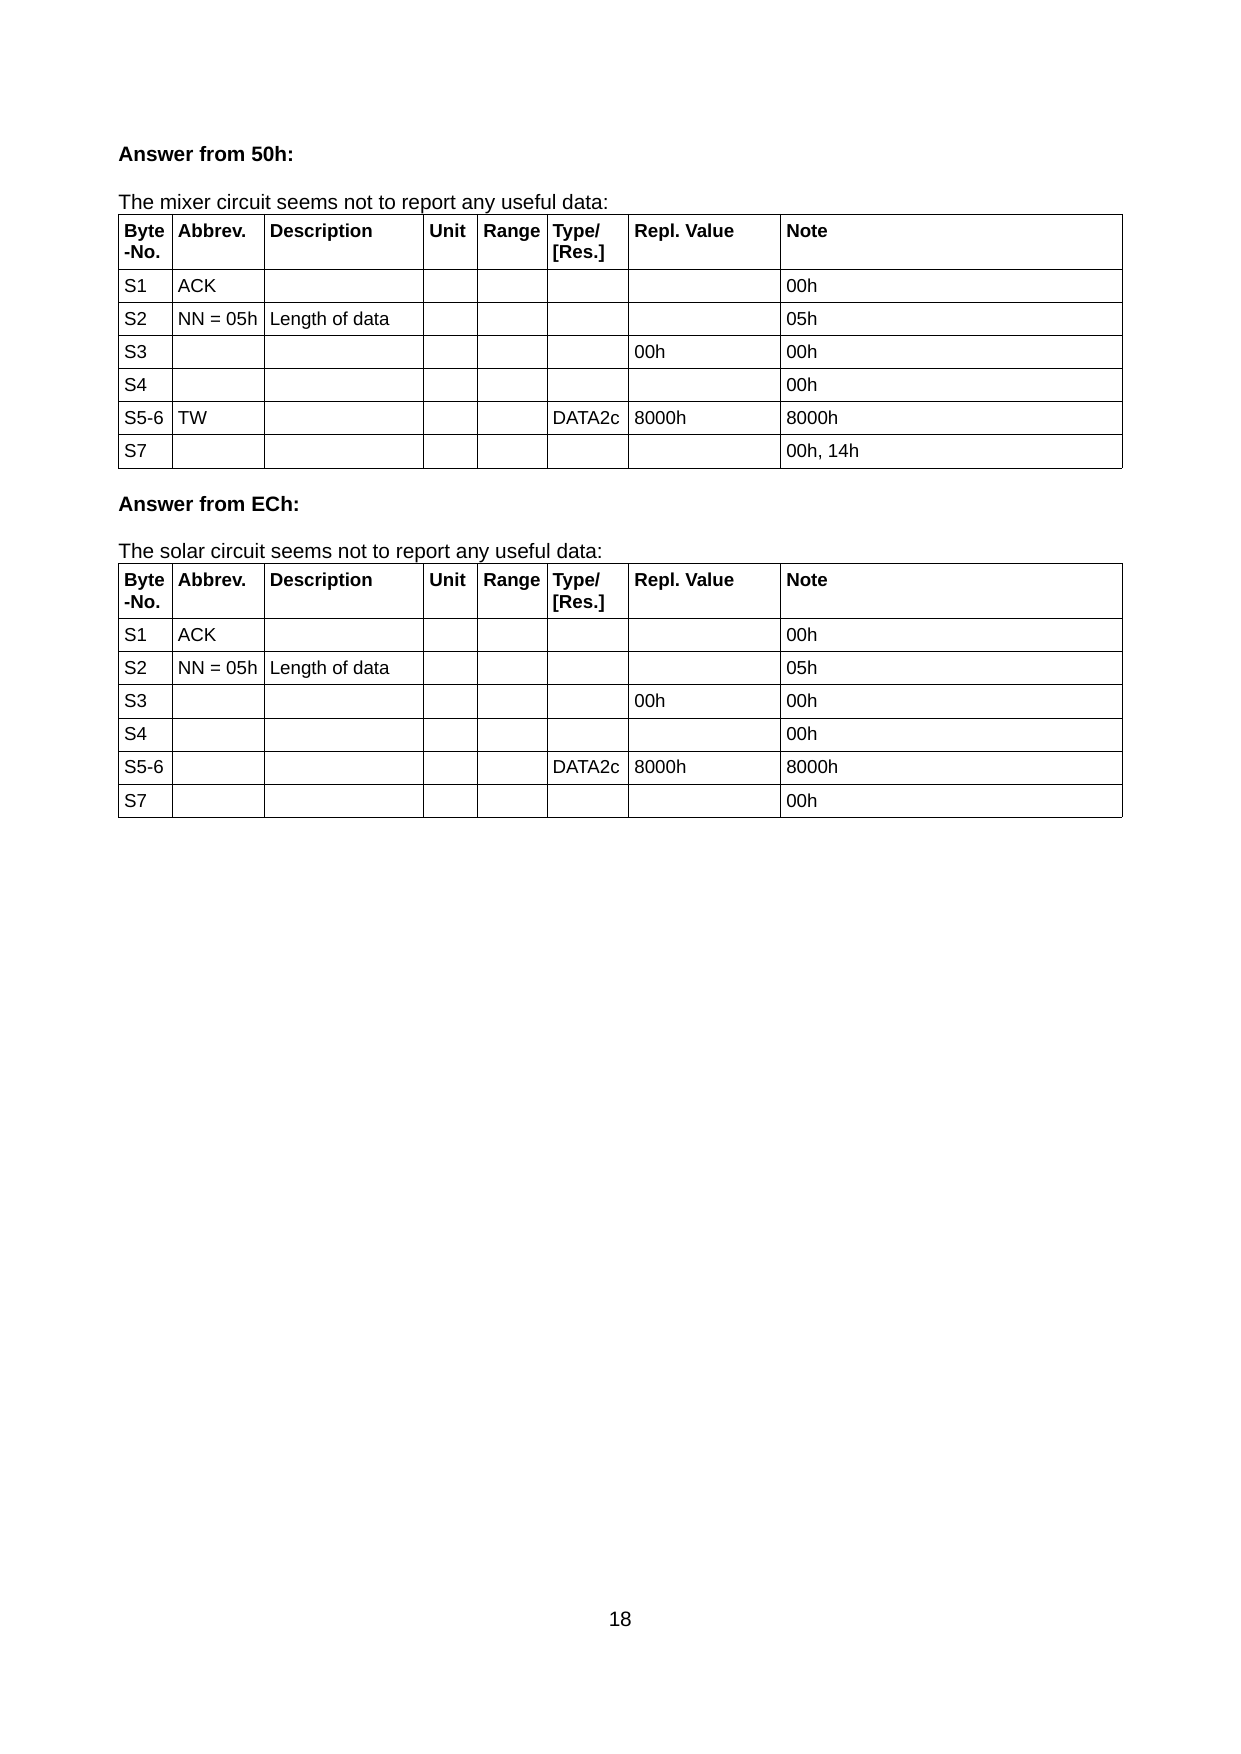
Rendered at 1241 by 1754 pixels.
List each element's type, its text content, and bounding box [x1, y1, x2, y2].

table_cell [478, 785, 547, 817]
table_cell DATA2c [548, 752, 628, 784]
table_header Range [478, 215, 547, 269]
table_cell [265, 270, 423, 302]
table_cell [478, 719, 547, 751]
table_cell [629, 435, 780, 467]
table_cell [265, 752, 423, 784]
table_cell [173, 719, 264, 751]
table_cell [424, 619, 477, 651]
table_header Description [265, 215, 423, 269]
table_cell [424, 685, 477, 717]
table_cell [173, 685, 264, 717]
table_cell [173, 752, 264, 784]
table_cell [548, 685, 628, 717]
table_cell [424, 369, 477, 401]
table_cell 05h [781, 303, 1122, 335]
table_cell 8000h [629, 752, 780, 784]
table_cell [629, 303, 780, 335]
table_cell Length of data [265, 652, 423, 684]
table_cell [478, 303, 547, 335]
table_cell [265, 785, 423, 817]
table_cell 00h [781, 685, 1122, 717]
table_cell [548, 619, 628, 651]
table_header Byte-No. [119, 215, 172, 269]
table_cell 8000h [629, 402, 780, 434]
table_cell Length of data [265, 303, 423, 335]
table_cell [424, 402, 477, 434]
table_cell [265, 435, 423, 467]
table_cell [173, 369, 264, 401]
table_cell 00h [781, 719, 1122, 751]
table_cell 8000h [781, 402, 1122, 434]
table_cell [548, 270, 628, 302]
table_cell [424, 719, 477, 751]
table_cell [629, 785, 780, 817]
table_cell S1 [119, 619, 172, 651]
table_cell 8000h [781, 752, 1122, 784]
table_cell [173, 435, 264, 467]
table_cell [424, 785, 477, 817]
table_header Abbrev. [173, 215, 264, 269]
table_cell DATA2c [548, 402, 628, 434]
table_cell 00h [781, 369, 1122, 401]
table_header Repl. Value [629, 215, 780, 269]
table_cell S5-6 [119, 752, 172, 784]
table_cell [548, 785, 628, 817]
table_cell S3 [119, 336, 172, 368]
table_cell 00h [781, 270, 1122, 302]
table_cell [173, 336, 264, 368]
table_cell [629, 619, 780, 651]
table_cell [424, 270, 477, 302]
table_cell [629, 270, 780, 302]
table_cell [548, 369, 628, 401]
table_cell [265, 619, 423, 651]
table_cell S5-6 [119, 402, 172, 434]
table_cell [265, 369, 423, 401]
table_cell 05h [781, 652, 1122, 684]
table_cell ACK [173, 619, 264, 651]
table_cell [548, 652, 628, 684]
table_header Range [478, 564, 547, 618]
text Answer from ECh: [118, 491, 1122, 515]
table_cell [265, 719, 423, 751]
table_cell [478, 336, 547, 368]
table_cell NN = 05h [173, 303, 264, 335]
text The solar circuit seems not to report any useful data: [118, 539, 1122, 563]
table_cell S3 [119, 685, 172, 717]
table_cell S1 [119, 270, 172, 302]
table_cell [265, 685, 423, 717]
table_header Unit [424, 564, 477, 618]
table_cell 00h, 14h [781, 435, 1122, 467]
table_cell [548, 435, 628, 467]
table_cell 00h [781, 785, 1122, 817]
table_cell TW [173, 402, 264, 434]
table_header Description [265, 564, 423, 618]
table_cell [629, 652, 780, 684]
table_cell [548, 303, 628, 335]
table_cell [424, 652, 477, 684]
table_cell 00h [629, 685, 780, 717]
table_cell [478, 752, 547, 784]
table_cell [265, 402, 423, 434]
table_cell S7 [119, 435, 172, 467]
table_cell [478, 435, 547, 467]
table_cell [424, 303, 477, 335]
table_cell [424, 435, 477, 467]
table_header Repl. Value [629, 564, 780, 618]
table_cell [478, 652, 547, 684]
table_header Note [781, 215, 1122, 269]
table_cell [548, 719, 628, 751]
table_cell ACK [173, 270, 264, 302]
table_cell S2 [119, 652, 172, 684]
table_cell S7 [119, 785, 172, 817]
table_header Unit [424, 215, 477, 269]
table_header Abbrev. [173, 564, 264, 618]
table_header Note [781, 564, 1122, 618]
table_cell [424, 752, 477, 784]
table_cell S4 [119, 369, 172, 401]
table_cell [478, 270, 547, 302]
table_cell 00h [781, 619, 1122, 651]
table_header Byte-No. [119, 564, 172, 618]
table_header Type/ [Res.] [548, 215, 628, 269]
table_cell [265, 336, 423, 368]
table_cell [548, 336, 628, 368]
table_header Type/ [Res.] [548, 564, 628, 618]
table_cell 00h [629, 336, 780, 368]
table_cell [424, 336, 477, 368]
table_cell [478, 369, 547, 401]
table_cell S2 [119, 303, 172, 335]
table_cell [629, 719, 780, 751]
table_cell [629, 369, 780, 401]
text The mixer circuit seems not to report any useful data: [118, 190, 1122, 214]
table_cell S4 [119, 719, 172, 751]
table_cell [478, 619, 547, 651]
table_cell [173, 785, 264, 817]
table_cell [478, 402, 547, 434]
text Answer from 50h: [118, 142, 1122, 166]
table_cell NN = 05h [173, 652, 264, 684]
table_cell [478, 685, 547, 717]
table_cell 00h [781, 336, 1122, 368]
